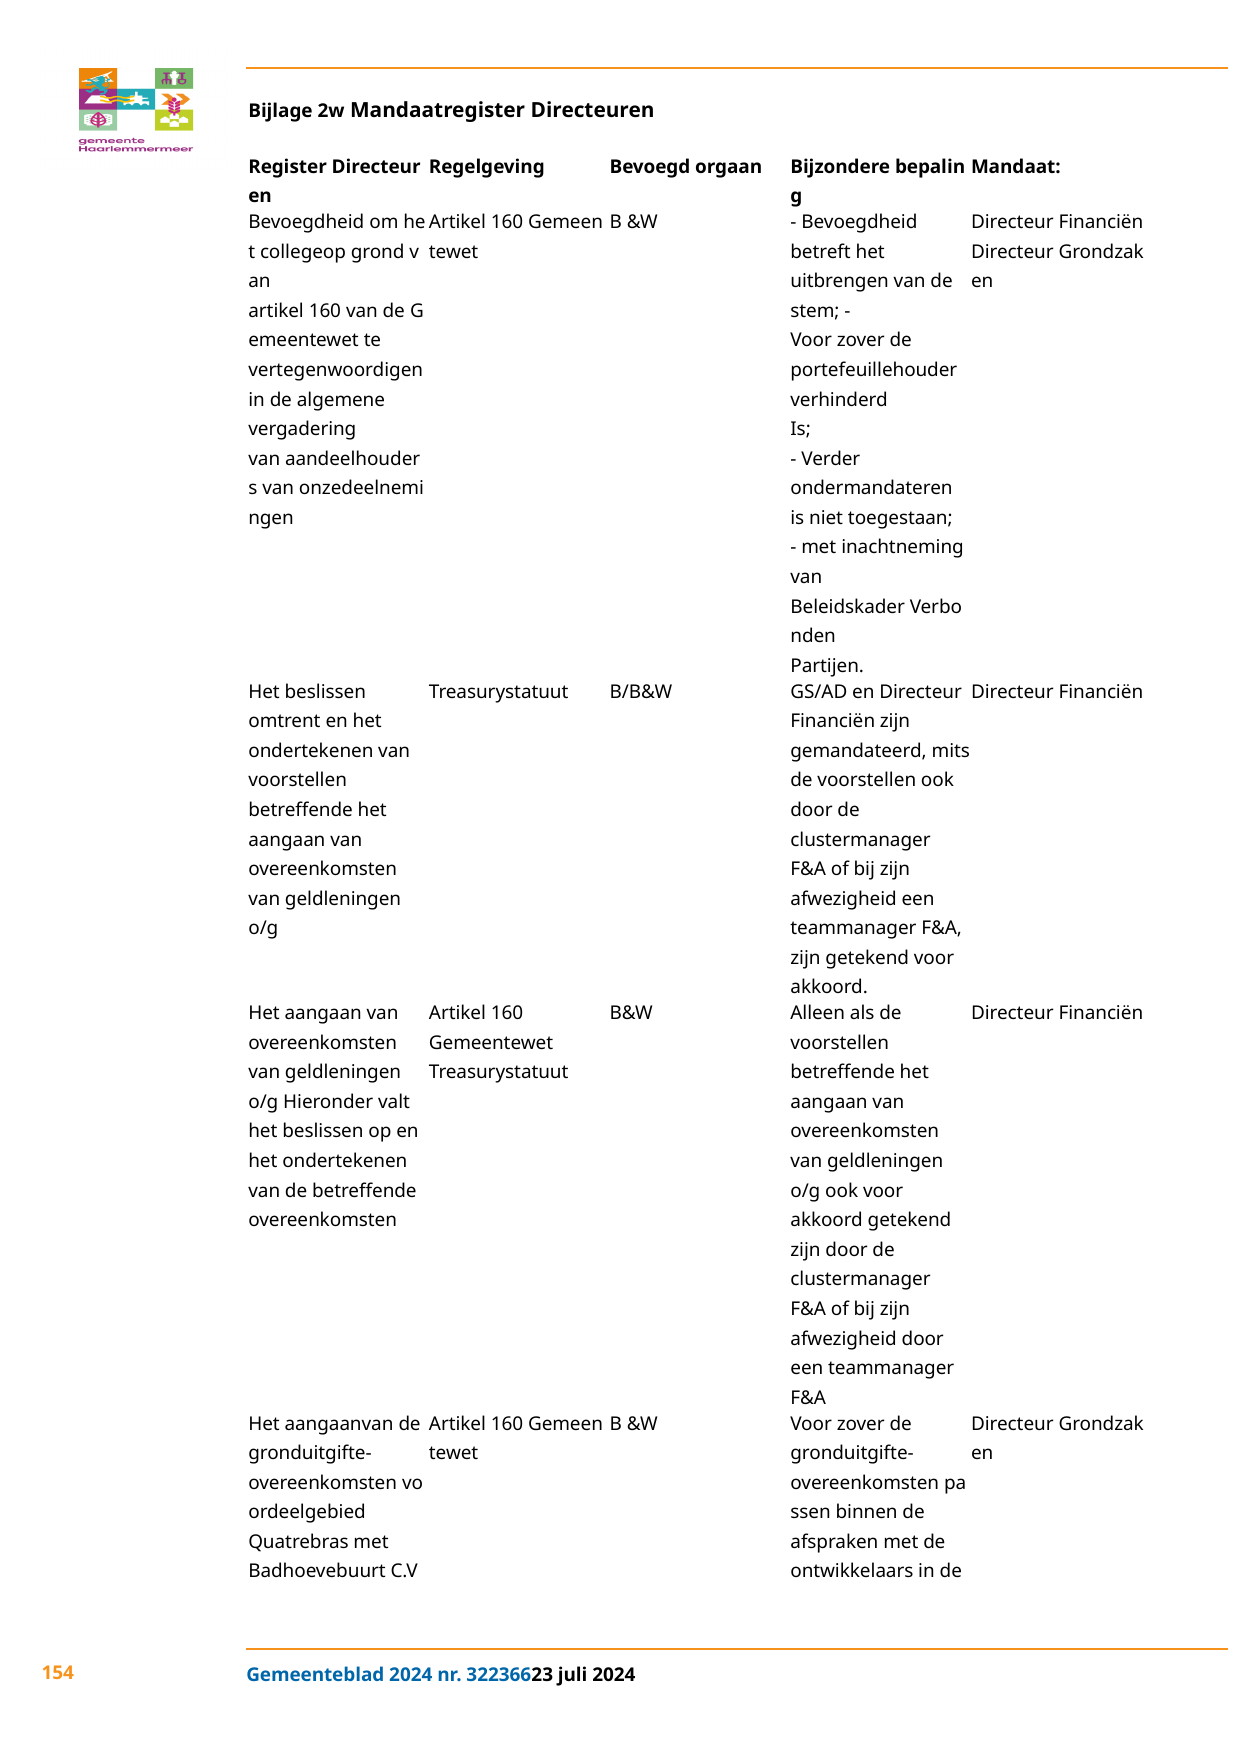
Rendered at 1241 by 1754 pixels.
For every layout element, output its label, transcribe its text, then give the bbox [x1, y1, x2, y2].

table_cell Directeur Financiën [971, 999, 1152, 1410]
table_cell B/B&W [609, 678, 790, 999]
table_cell Artikel 160 Gemeentewet [429, 1410, 609, 1583]
table_cell B &W [609, 1410, 790, 1583]
table_cell Artikel 160 Gemeentewet Treasurystatuut [429, 999, 609, 1410]
text Bijlage 2w Mandaatregister Directeuren [248, 95, 1152, 123]
table_cell Treasurystatuut [429, 678, 609, 999]
table_cell B &W [609, 208, 790, 678]
table_cell Directeur Financiën Directeur Grondzaken [971, 208, 1152, 678]
table_cell Voor zover de gronduitgifte- overeenkomsten passen binnen de afspraken met de ontwikkelaars in de [790, 1410, 971, 1583]
table_header Bijzondere bepaling [790, 153, 971, 208]
table_cell Directeur Financiën [971, 678, 1152, 999]
table_cell GS/AD en Directeur Financiën zijn gemandateerd, mits de voorstellen ook door de clustermanager F&A of bij zijn afwezigheid een teammanager F&A, zijn getekend voor akkoord. [790, 678, 971, 999]
table_cell - Bevoegdheid betreft het uitbrengen van de stem; - Voor zover de portefeuillehouder verhinderd Is; - Verder ondermandateren is niet toegestaan; - met inachtneming van Beleidskader Verbonden Partijen. [790, 208, 971, 678]
table_cell B&W [609, 999, 790, 1410]
table_cell Directeur Grondzaken [971, 1410, 1152, 1583]
table_header Mandaat: [971, 153, 1152, 208]
table_cell Artikel 160 Gemeentewet [429, 208, 609, 678]
table_cell Het beslissen omtrent en het ondertekenen van voorstellen betreffende het aangaan van overeenkomsten van geldleningen o/g [248, 678, 429, 999]
table_header Bevoegd orgaan [609, 153, 790, 208]
table_cell Het aangaanvan de gronduitgifte-overeenkomsten voordeelgebied Quatrebras met Badhoevebuurt C.V [248, 1410, 429, 1583]
table_header Regelgeving [429, 153, 609, 208]
table_cell Alleen als de voorstellen betreffende het aangaan van overeenkomsten van geldleningen o/g ook voor akkoord getekend zijn door de clustermanager F&A of bij zijn afwezigheid door een teammanager F&A [790, 999, 971, 1410]
table_cell Bevoegdheid om het collegeop grond van artikel 160 van de Gemeentewet te vertegenwoordigen in de algemene vergadering van aandeelhouders van onzedeelnemingen [248, 208, 429, 678]
table_header Register Directeuren [248, 153, 429, 208]
table_cell Het aangaan van overeenkomsten van geldleningen o/g Hieronder valt het beslissen op en het ondertekenen van de betreffende overeenkomsten [248, 999, 429, 1410]
picture [41, 47, 231, 172]
